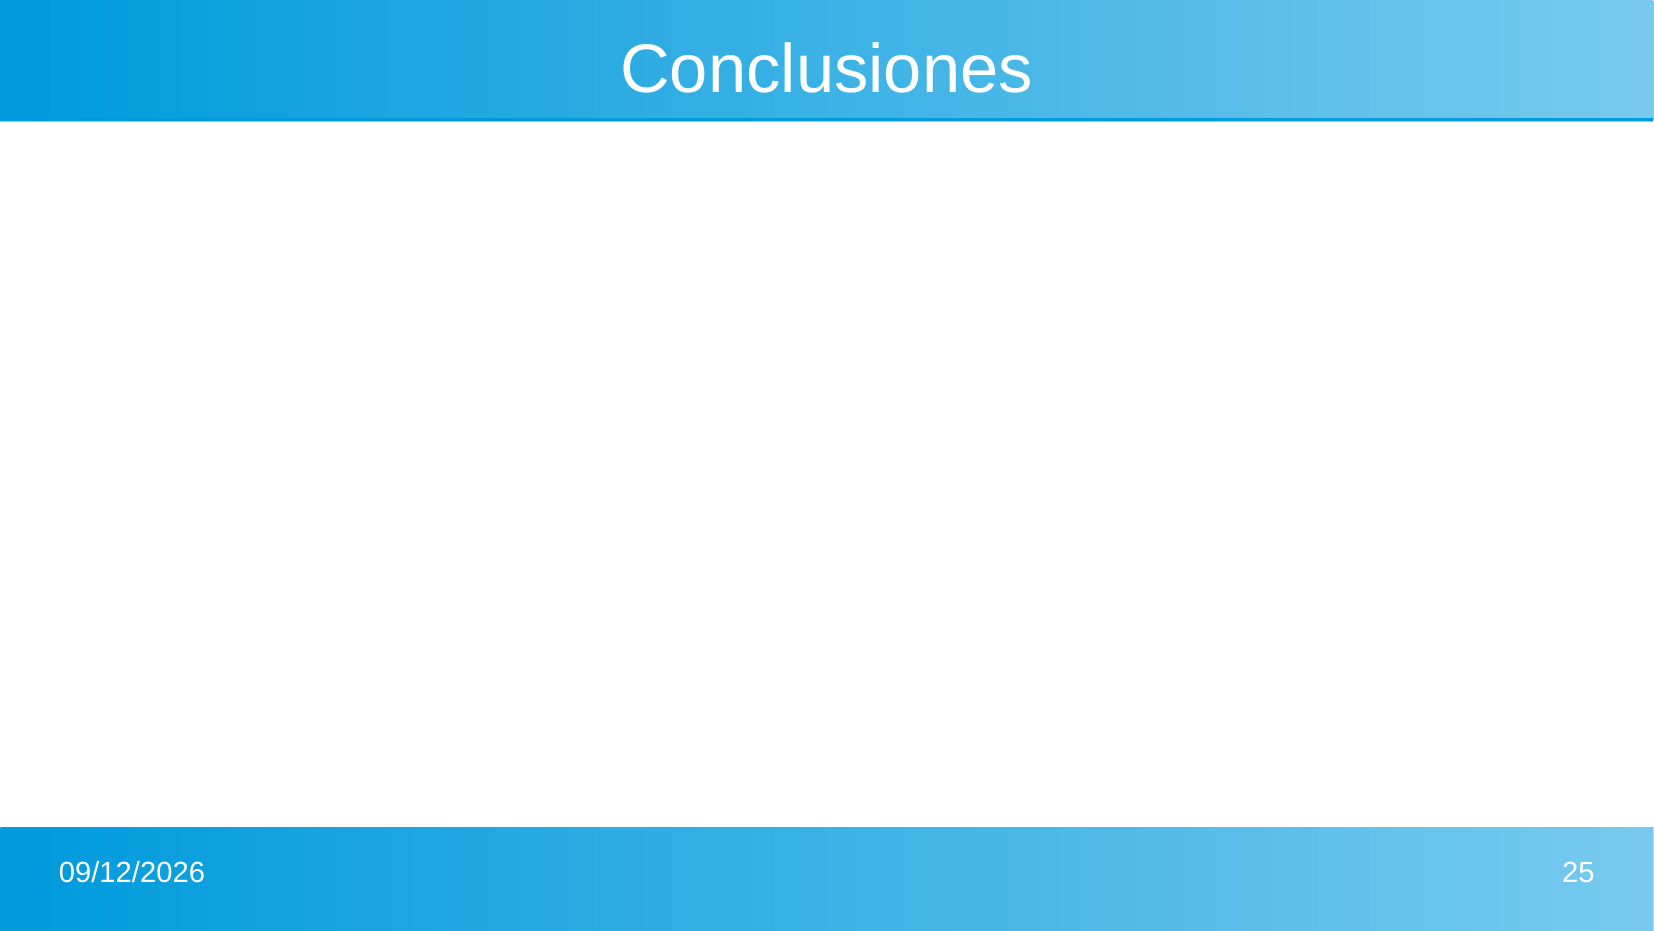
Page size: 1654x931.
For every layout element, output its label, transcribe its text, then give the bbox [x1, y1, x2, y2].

title Conclusiones [59, 29, 1595, 108]
